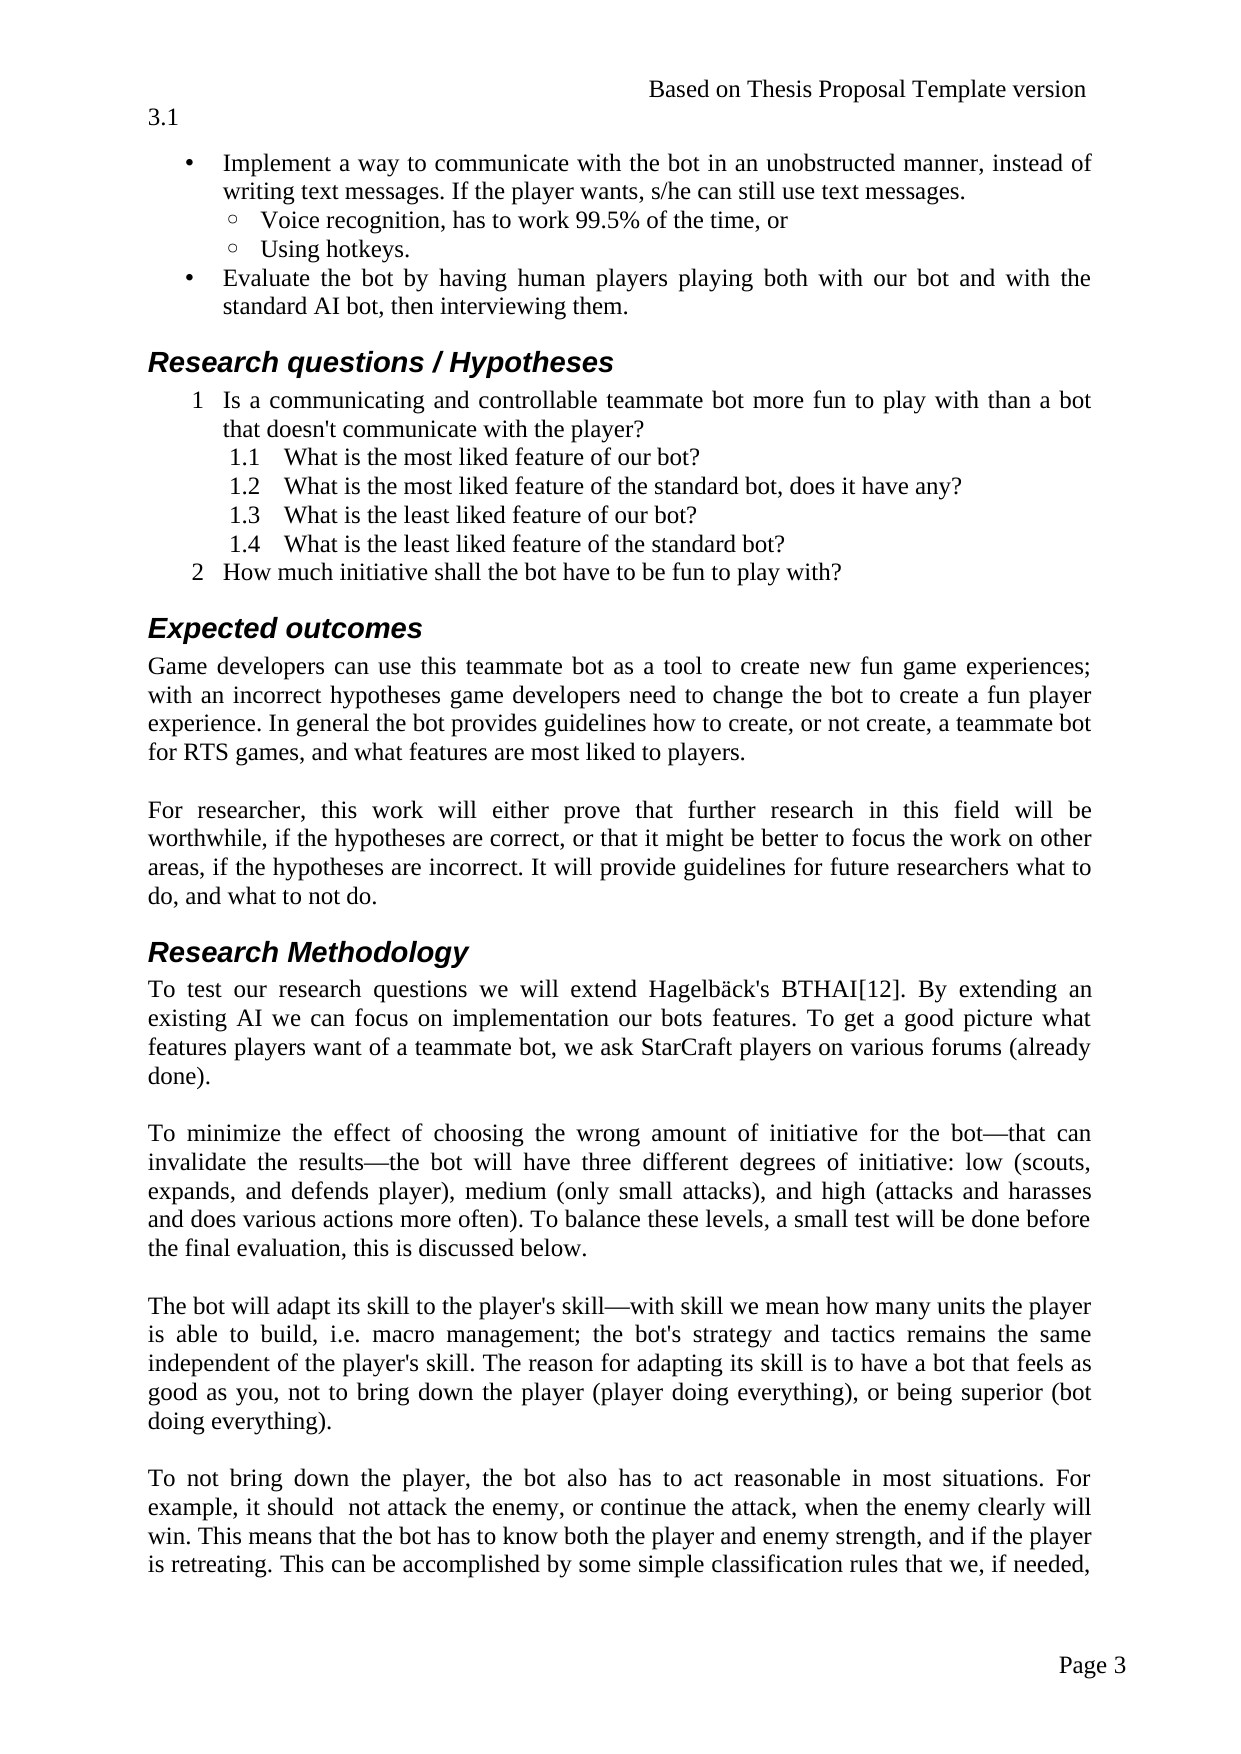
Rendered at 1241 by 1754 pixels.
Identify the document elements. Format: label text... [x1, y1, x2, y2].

subtitle Expected outcomes [148, 611, 1093, 645]
list What is the least liked feature of our bot? [223, 500, 1093, 529]
subtitle Research questions / Hypotheses [148, 345, 1093, 379]
text To minimize the effect of choosing the wrong amount of initiative for the bot—that can invalidate the results—the bot will have three different degrees of initiative: low (scouts, expands, and defends player), medium (only small attacks), and high (attacks and harasses and does various actions more often). To balance these levels, a small test will be done before the final evaluation, this is discussed below. [148, 1118, 1093, 1262]
list What is the least liked feature of the standard bot? [223, 529, 1093, 557]
list Voice recognition, has to work 99.5% of the time, or [223, 205, 1093, 234]
text To not bring down the player, the bot also has to act reasonable in most situations. For example, it should not attack the enemy, or continue the attack, when the enemy clearly will win. This means that the bot has to know both the player and enemy strength, and if the player is retreating. This can be accomplished by some simple classification rules that we, if needed, [148, 1463, 1093, 1578]
list What is the most liked feature of the standard bot, does it have any? [223, 471, 1093, 500]
subtitle Research Methodology [148, 935, 1093, 968]
text For researcher, this work will either prove that further research in this field will be worthwhile, if the hypotheses are correct, or that it might be better to focus the work on other areas, if the hypotheses are incorrect. It will provide guidelines for future researchers what to do, and what to not do. [148, 795, 1093, 910]
text To test our research questions we will extend Hagelbäck's BTHAI[12]. By extending an existing AI we can focus on implementation our bots features. To get a good picture what features players want of a teammate bot, we ask StarCraft players on various forums (already done). [148, 974, 1093, 1089]
list Evaluate the bot by having human players playing both with our bot and with the standard AI bot, then interviewing them. [185, 263, 1093, 320]
list What is the most liked feature of our bot? [223, 442, 1093, 471]
list Implement a way to communicate with the bot in an unobstructed manner, instead of writing text messages. If the player wants, s/he can still use text messages. [185, 148, 1093, 205]
list How much initiative shall the bot have to be fun to play with? [185, 557, 1093, 586]
list Is a communicating and controllable teammate bot more fun to play with than a bot that doesn't communicate with the player? [185, 385, 1093, 442]
list Using hotkeys. [223, 234, 1093, 263]
text The bot will adapt its skill to the player's skill—with skill we mean how many units the player is able to build, i.e. macro management; the bot's strategy and tactics remains the same independent of the player's skill. The reason for adapting its skill is to have a bot that feels as good as you, not to bring down the player (player doing everything), or being superior (bot doing everything). [148, 1291, 1093, 1434]
text Game developers can use this teammate bot as a tool to create new fun game experiences; with an incorrect hypotheses game developers need to change the bot to create a fun player experience. In general the bot provides guidelines how to create, or not create, a teammate bot for RTS games, and what features are most liked to players. [148, 651, 1093, 766]
